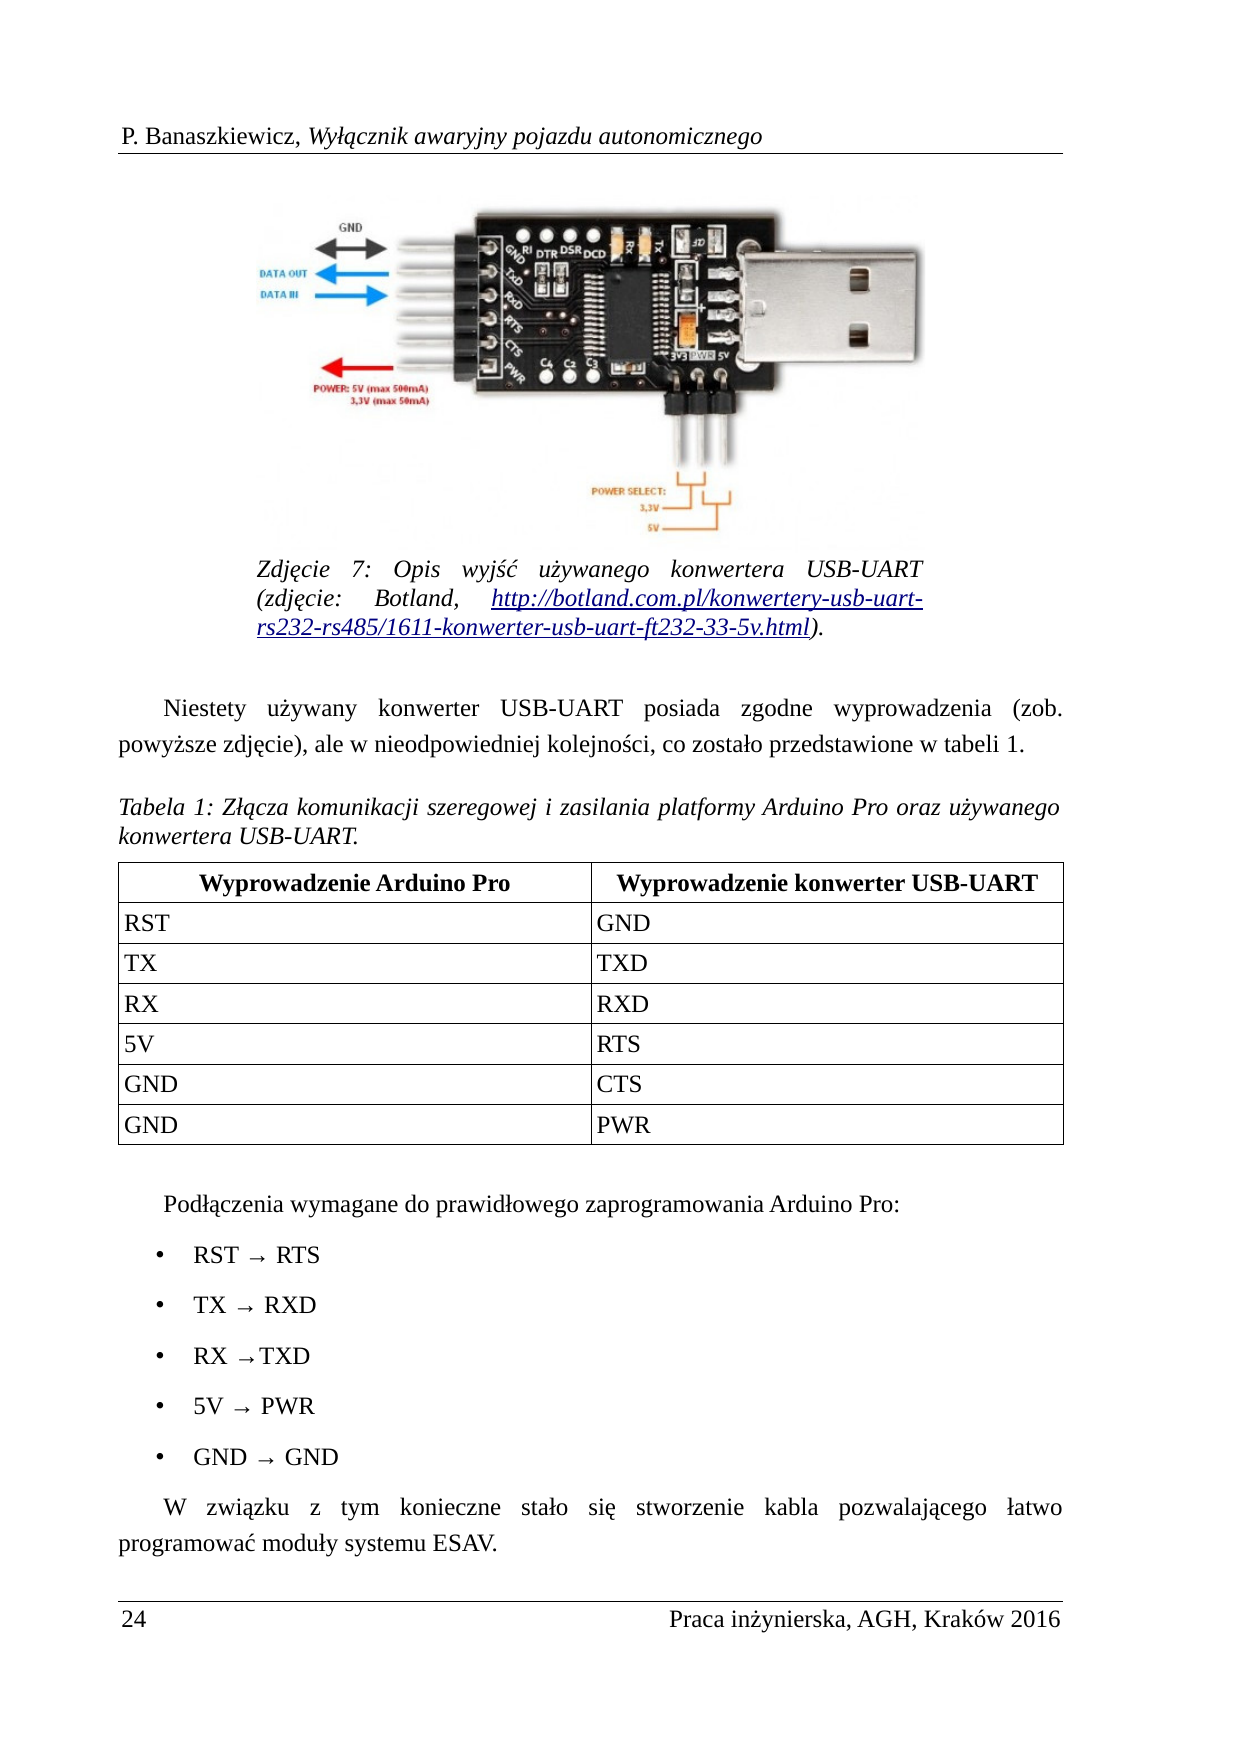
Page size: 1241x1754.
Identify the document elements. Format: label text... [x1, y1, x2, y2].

table_cell 5V [119, 1024, 591, 1063]
text Tabela 1: Złącza komunikacji szeregowej i zasilania platformy Arduino Pro oraz używanego konwertera USB-UART. [118, 792, 1063, 849]
text Podłączenia wymagane do prawidłowego zaprogramowania Arduino Pro: [118, 1189, 1063, 1218]
table_cell GND [592, 903, 1063, 943]
text Niestety używany konwerter USB-UART posiada zgodne wyprowadzenia (zob. powyższe zdjęcie), ale w nieodpowiedniej kolejności, co zostało przedstawione w tabeli 1. [118, 183, 1063, 758]
list RX →TXD [156, 1341, 1063, 1369]
table_cell TX [119, 944, 591, 983]
table_cell RTS [592, 1024, 1063, 1063]
text Zdjęcie 7: Opis wyjść używanego konwertera USB-UART (zdjęcie: Botland, http://botland.com.pl/konwertery-usb-uart-rs232-rs485/1611-konwerter-usb-uart-ft232-33-5v.html). [256, 555, 925, 641]
table_cell TXD [592, 944, 1063, 983]
table_header Wyprowadzenie Arduino Pro [119, 863, 591, 902]
list RST → RTS [156, 1240, 1063, 1268]
list 5V → PWR [156, 1391, 1063, 1420]
table_cell RXD [592, 984, 1063, 1023]
table_cell RX [119, 984, 591, 1023]
text W związku z tym konieczne stało się stworzenie kabla pozwalającego łatwo programować moduły systemu ESAV. [118, 1492, 1063, 1557]
list TX → RXD [156, 1290, 1063, 1319]
table_cell RST [119, 903, 591, 943]
table_cell GND [119, 1105, 591, 1144]
table_cell GND [119, 1065, 591, 1104]
table_cell CTS [592, 1065, 1063, 1104]
table_header Wyprowadzenie konwerter USB-UART [592, 863, 1063, 902]
list GND → GND [156, 1442, 1063, 1471]
table_cell PWR [592, 1105, 1063, 1144]
picture [256, 195, 926, 555]
